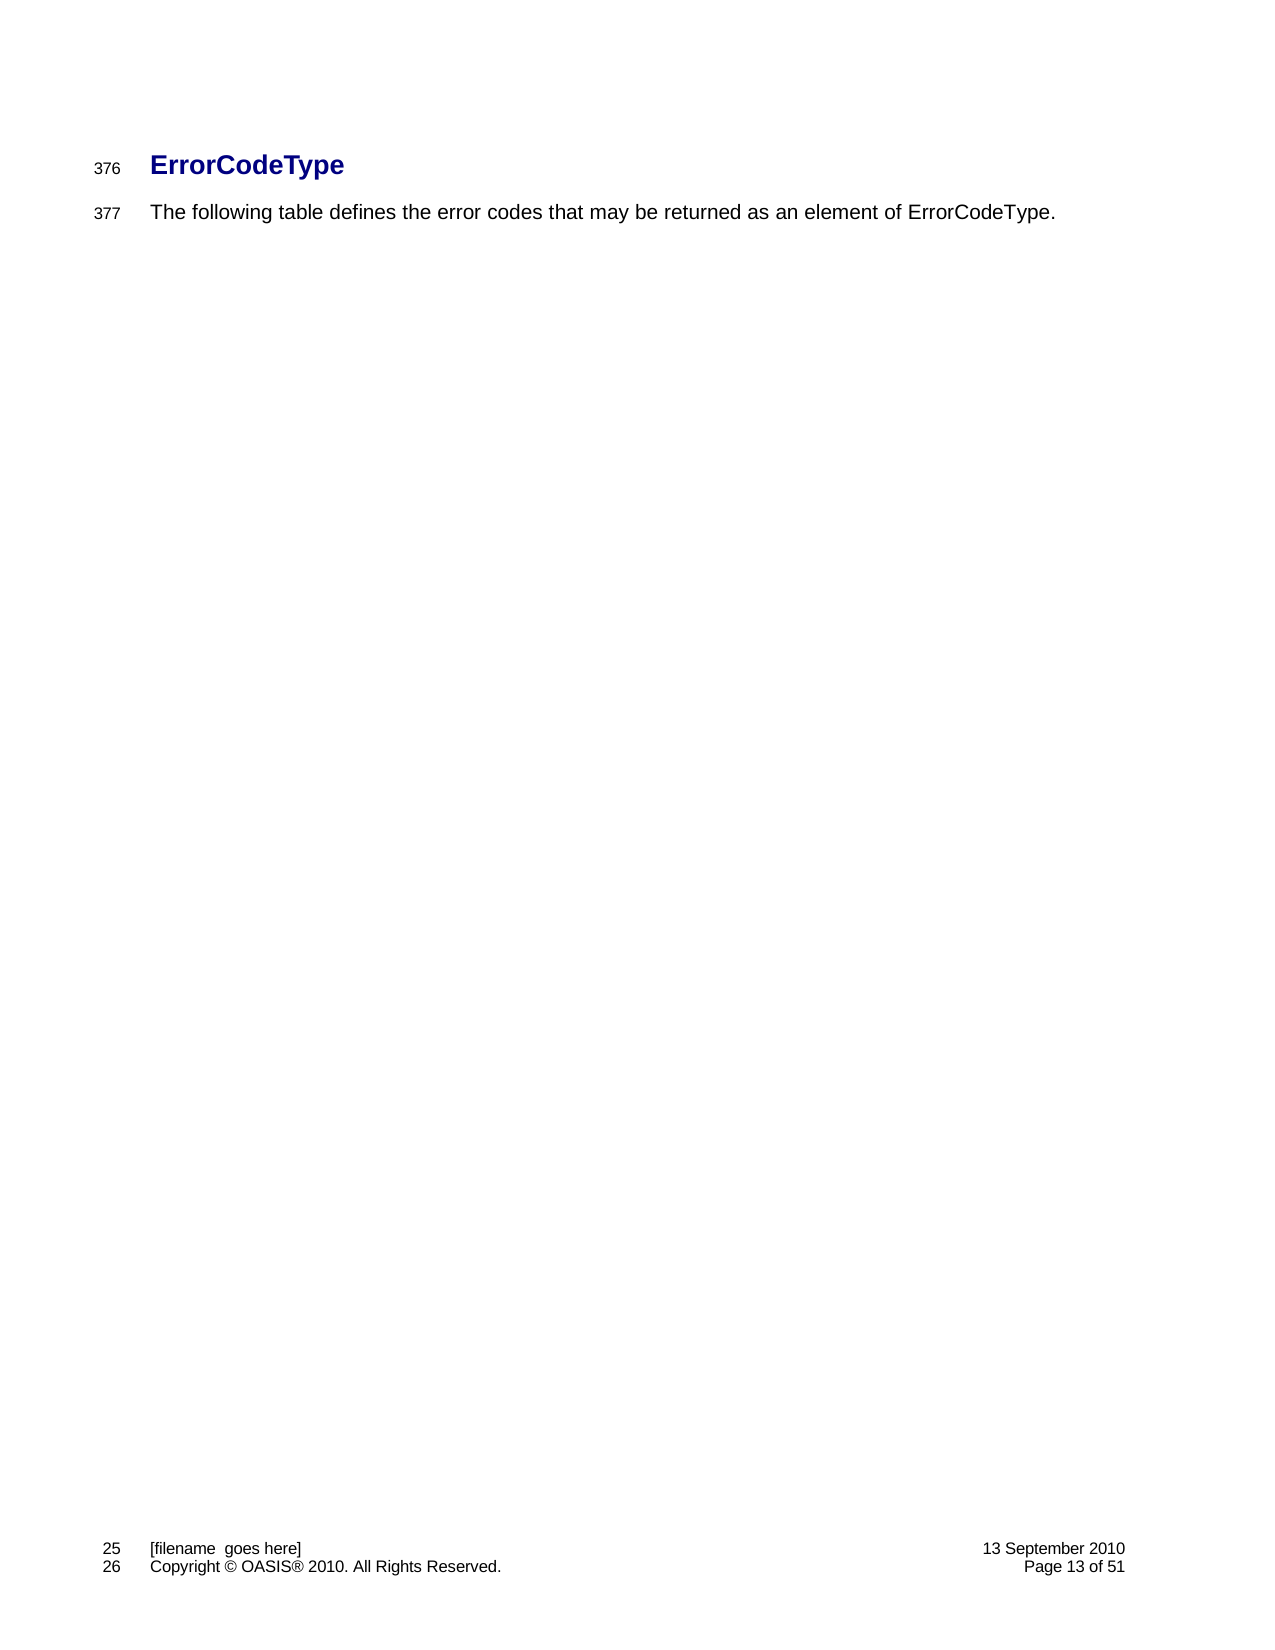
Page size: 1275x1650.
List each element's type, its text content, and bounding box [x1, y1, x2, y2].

subtitle ErrorCodeType [150, 150, 1125, 180]
text The following table defines the error codes that may be returned as an element of ErrorCodeType. [150, 201, 1125, 224]
